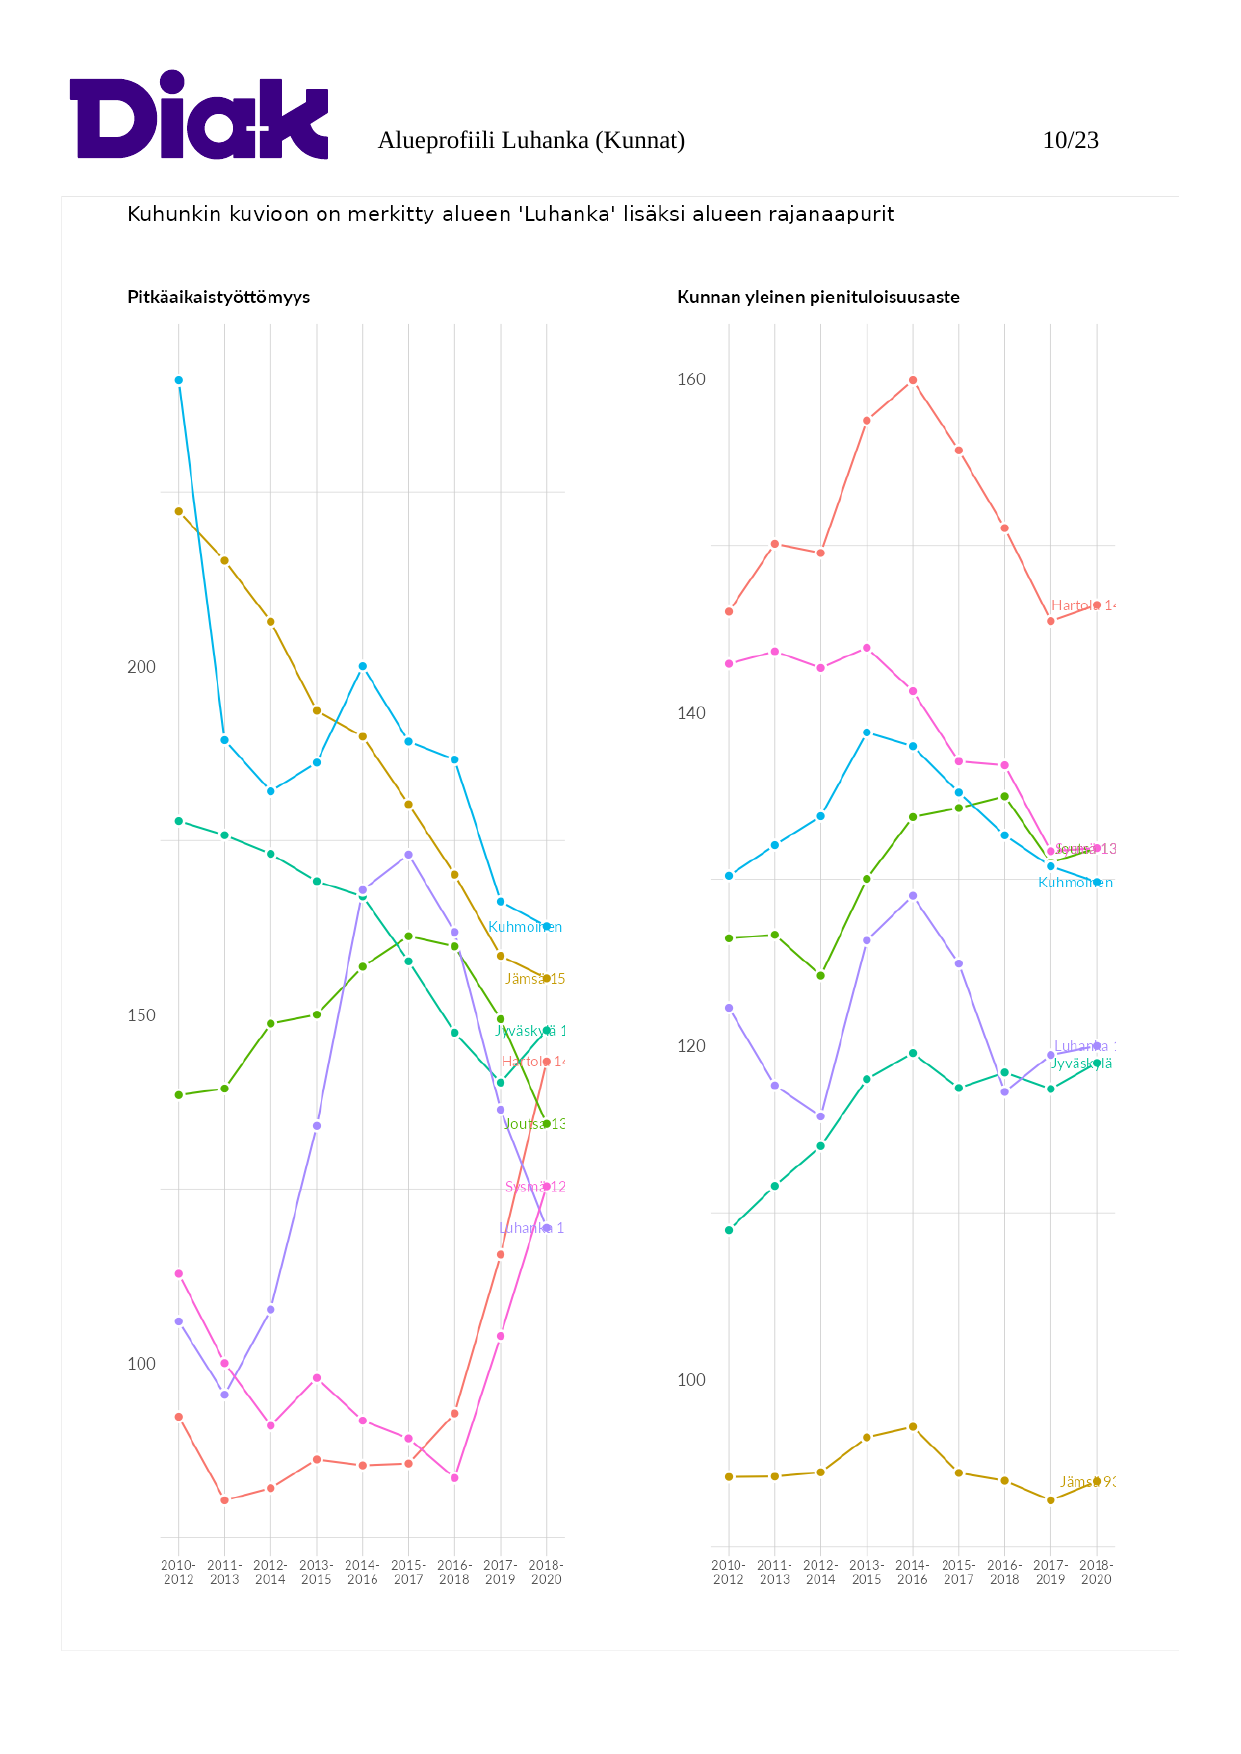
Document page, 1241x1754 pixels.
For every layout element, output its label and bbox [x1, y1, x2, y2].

picture [61, 196, 1179, 1651]
